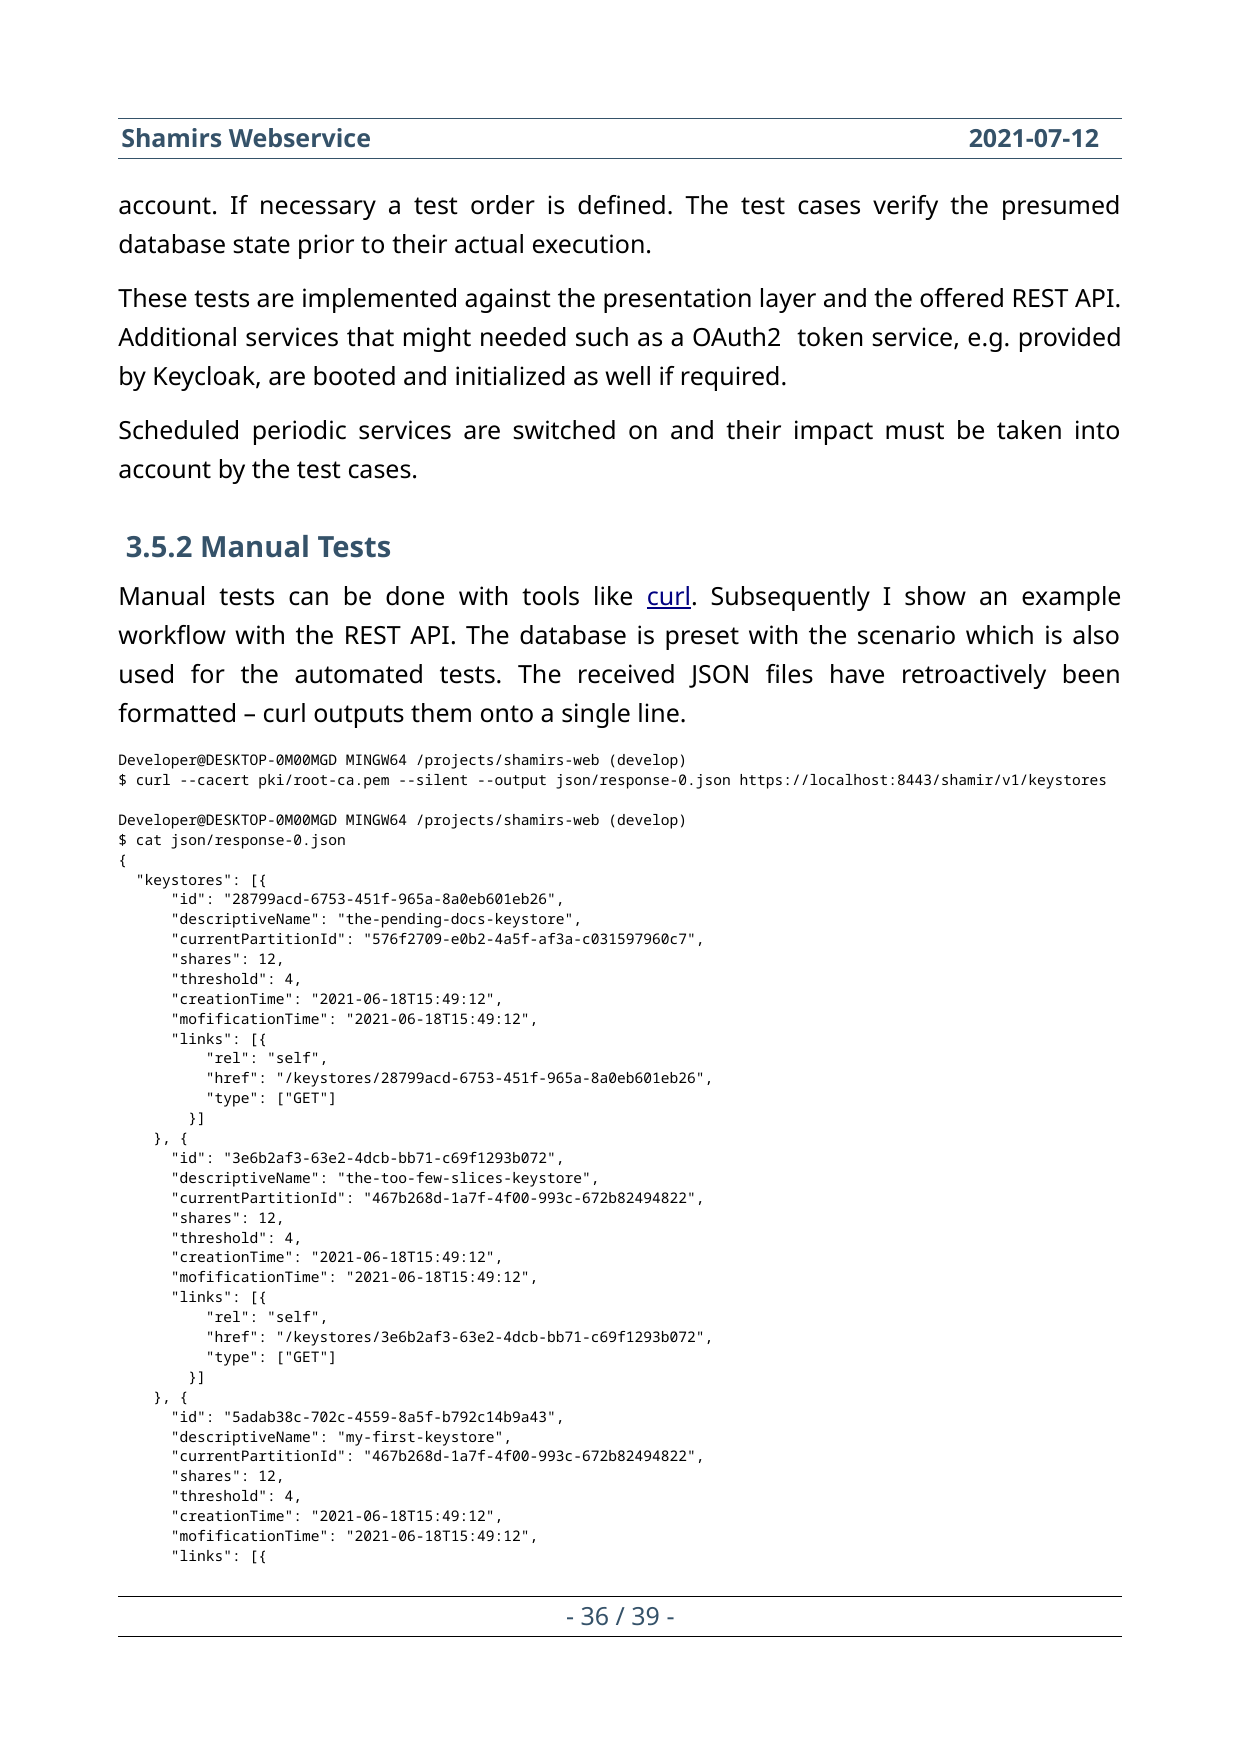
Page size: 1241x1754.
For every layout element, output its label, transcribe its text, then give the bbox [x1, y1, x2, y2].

text Developer@DESKTOP-0M00MGD MINGW64 /projects/shamirs-web (develop) [118, 809, 1122, 829]
text "descriptiveName": "the-too-few-slices-keystore", [118, 1168, 1122, 1188]
text "links": [{ [118, 1287, 1122, 1307]
text Scheduled periodic services are switched on and their impact must be taken into account by the test cases. [118, 413, 1122, 486]
text "mofificationTime": "2021-06-18T15:49:12", [118, 1008, 1122, 1028]
subtitle Manual Tests [118, 526, 1122, 566]
text "rel": "self", [118, 1048, 1122, 1068]
text "type": ["GET"] [118, 1088, 1122, 1108]
text "descriptiveName": "my-first-keystore", [118, 1426, 1122, 1446]
text "creationTime": "2021-06-18T15:49:12", [118, 1247, 1122, 1267]
text "href": "/keystores/3e6b2af3-63e2-4dcb-bb71-c69f1293b072", [118, 1327, 1122, 1347]
text "links": [{ [118, 1546, 1122, 1566]
text "creationTime": "2021-06-18T15:49:12", [118, 1506, 1122, 1526]
text "threshold": 4, [118, 969, 1122, 989]
text "threshold": 4, [118, 1486, 1122, 1506]
text "shares": 12, [118, 1207, 1122, 1227]
text "href": "/keystores/28799acd-6753-451f-965a-8a0eb601eb26", [118, 1068, 1122, 1088]
text "id": "5adab38c-702c-4559-8a5f-b792c14b9a43", [118, 1406, 1122, 1426]
text "id": "28799acd-6753-451f-965a-8a0eb601eb26", [118, 889, 1122, 909]
text "currentPartitionId": "467b268d-1a7f-4f00-993c-672b82494822", [118, 1188, 1122, 1207]
text }] [118, 1367, 1122, 1387]
text "mofificationTime": "2021-06-18T15:49:12", [118, 1526, 1122, 1546]
text "keystores": [{ [118, 869, 1122, 889]
text $ cat json/response-0.json [118, 829, 1122, 849]
text "currentPartitionId": "576f2709-e0b2-4a5f-af3a-c031597960c7", [118, 929, 1122, 949]
text "rel": "self", [118, 1307, 1122, 1327]
text "shares": 12, [118, 949, 1122, 969]
text "descriptiveName": "the-pending-docs-keystore", [118, 909, 1122, 929]
text { [118, 849, 1122, 869]
text "currentPartitionId": "467b268d-1a7f-4f00-993c-672b82494822", [118, 1446, 1122, 1466]
text "links": [{ [118, 1028, 1122, 1048]
text }, { [118, 1387, 1122, 1406]
text Manual tests can be done with tools like curl. Subsequently I show an example workflow with the REST API. The database is preset with the scenario which is also used for the automated tests. The received JSON files have retroactively been formatted – curl outputs them onto a single line. [118, 579, 1122, 730]
text "type": ["GET"] [118, 1347, 1122, 1367]
text account. If necessary a test order is defined. The test cases verify the presumed database state prior to their actual execution. [118, 188, 1122, 261]
text $ curl --cacert pki/root-ca.pem --silent --output json/response-0.json https://localhost:8443/shamir/v1/keystores [118, 770, 1122, 790]
text Developer@DESKTOP-0M00MGD MINGW64 /projects/shamirs-web (develop) [118, 750, 1122, 770]
text "shares": 12, [118, 1466, 1122, 1486]
text "id": "3e6b2af3-63e2-4dcb-bb71-c69f1293b072", [118, 1148, 1122, 1168]
text "threshold": 4, [118, 1227, 1122, 1247]
text "creationTime": "2021-06-18T15:49:12", [118, 989, 1122, 1008]
text "mofificationTime": "2021-06-18T15:49:12", [118, 1267, 1122, 1287]
text These tests are implemented against the presentation layer and the offered REST API. Additional services that might needed such as a OAuth2 token service, e.g. provided by Keycloak, are booted and initialized as well if required. [118, 281, 1122, 393]
text }, { [118, 1128, 1122, 1148]
text }] [118, 1108, 1122, 1128]
